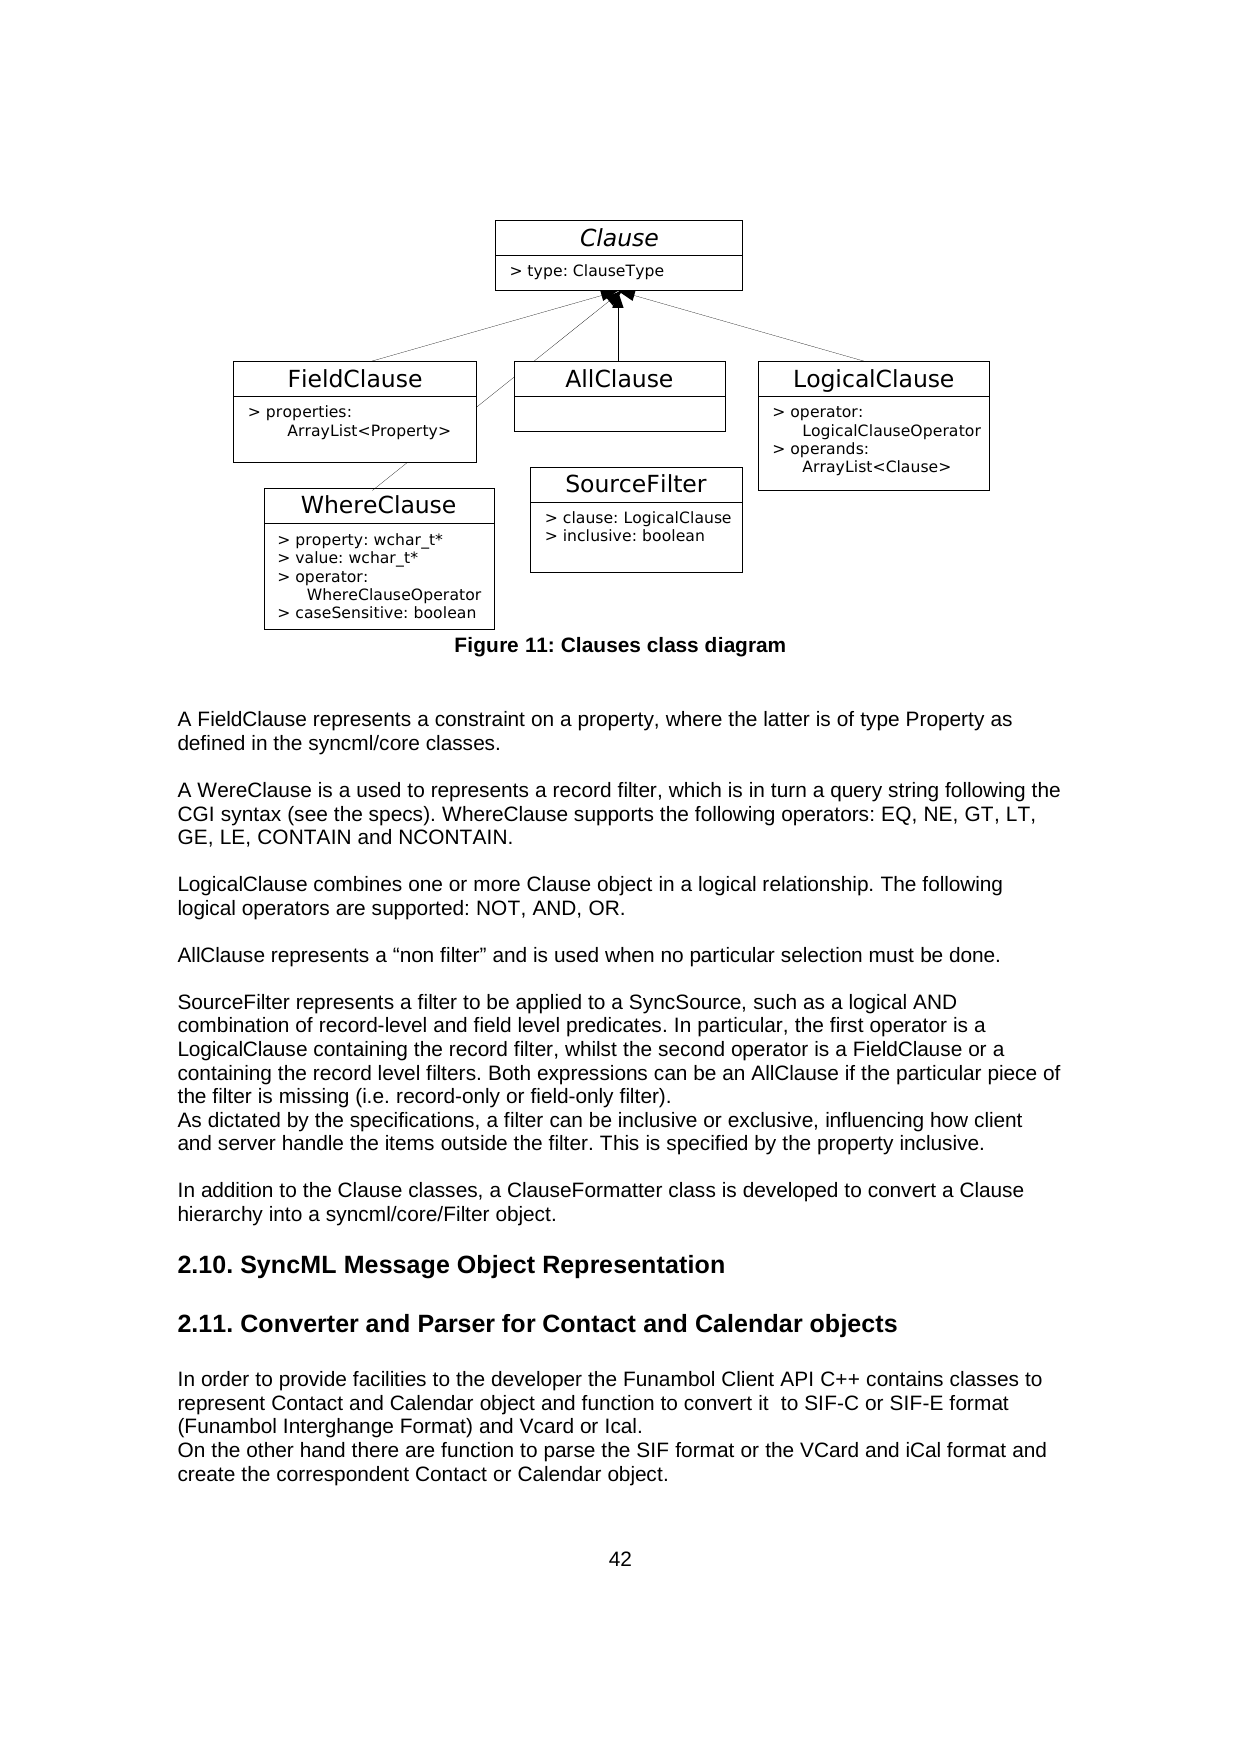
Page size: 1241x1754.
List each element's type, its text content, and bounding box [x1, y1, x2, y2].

text As dictated by the specifications, a filter can be inclusive or exclusive, influencing how client and server handle the items outside the filter. This is specified by the property inclusive. [177, 1108, 1063, 1155]
text In order to provide facilities to the developer the Funambol Client API C++ contains classes to represent Contact and Calendar object and function to convert it to SIF-C or SIF-E format (Funambol Interghange Format) and Vcard or Ical. [177, 1368, 1063, 1438]
text [196, 657, 1044, 661]
text [196, 177, 1044, 202]
subtitle SyncML Message Object Representation [177, 1251, 1063, 1279]
subtitle Converter and Parser for Contact and Calendar objects [177, 1310, 1063, 1338]
text LogicalClause combines one or more Clause object in a logical relationship. The following logical operators are supported: NOT, AND, OR. [177, 873, 1063, 920]
text A FieldClause represents a constraint on a property, where the latter is of type Property as defined in the syncml/core classes. [177, 708, 1063, 755]
text In addition to the Clause classes, a ClauseFormatter class is developed to convert a Clause hierarchy into a syncml/core/Filter object. [177, 1179, 1063, 1226]
text On the other hand there are function to parse the SIF format or the VCard and iCal format and create the correspondent Contact or Calendar object. [177, 1438, 1063, 1486]
text Figure 11: Clauses class diagram [196, 202, 1044, 657]
text AllClause represents a “non filter” and is used when no particular selection must be done. [177, 943, 1063, 967]
text SourceFilter represents a filter to be applied to a SyncSource, such as a logical AND combination of record-level and field level predicates. In particular, the first operator is a LogicalClause containing the record filter, whilst the second operator is a FieldClause or a containing the record level filters. Both expressions can be an AllClause if the particular piece of the filter is missing (i.e. record-only or field-only filter). [177, 990, 1063, 1108]
text A WereClause is a used to represents a record filter, which is in turn a query string following the CGI syntax (see the specs). WhereClause supports the following operators: EQ, NE, GT, LT, GE, LE, CONTAIN and NCONTAIN. [177, 778, 1063, 849]
